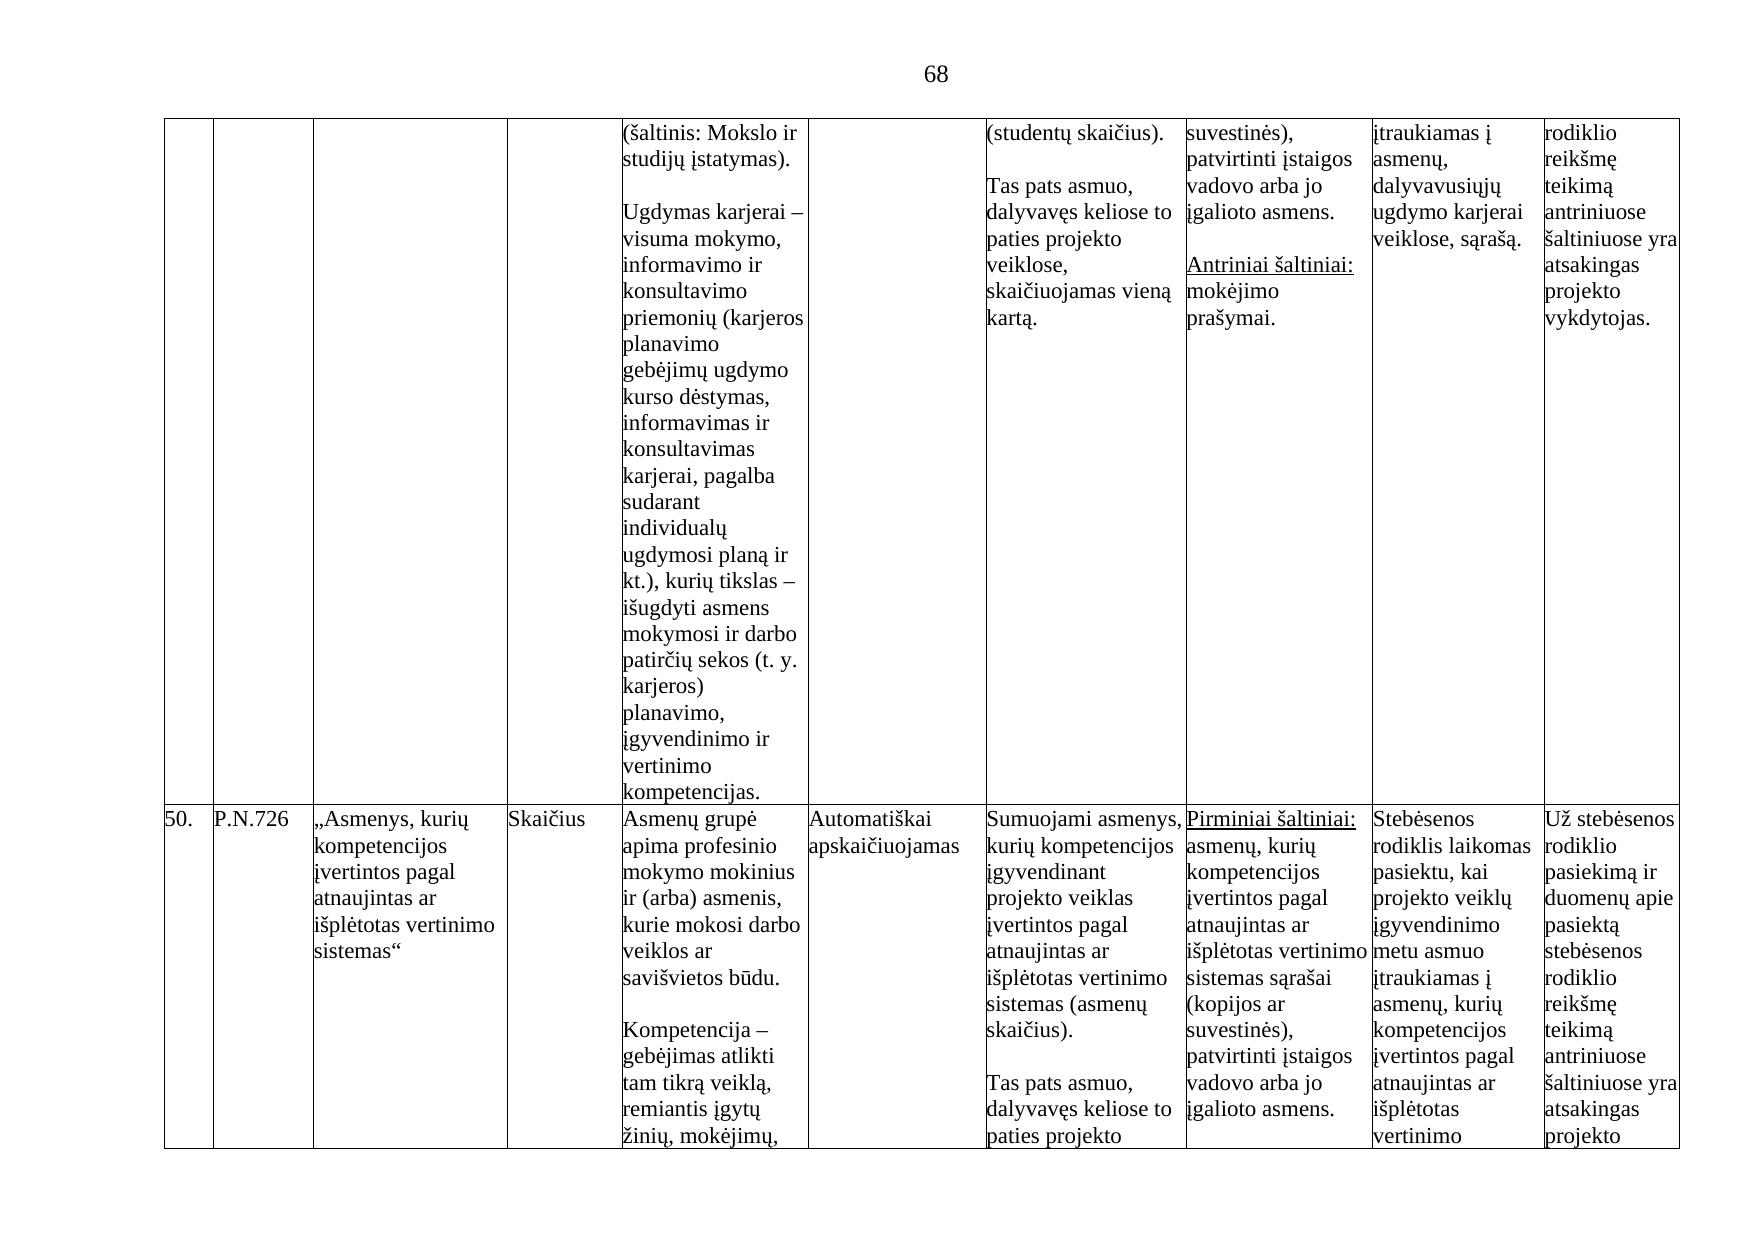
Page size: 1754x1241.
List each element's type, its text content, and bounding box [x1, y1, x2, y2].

table_cell Už stebėsenos rodiklio pasiekimą ir duomenų apie pasiektą stebėsenos rodiklio reikšmę teikimą antriniuose šaltiniuose yra atsakingas projekto [1545, 805, 1679, 1148]
table_cell „Asmenys, kurių kompetencijos įvertintos pagal atnaujintas ar išplėtotas vertinimo sistemas“ [314, 805, 507, 1148]
table_cell [508, 119, 622, 804]
table_cell (studentų skaičius). Tas pats asmuo, dalyvavęs keliose to paties projekto veiklose, skaičiuojamas vieną kartą. [987, 119, 1186, 804]
table_cell suvestinės), patvirtinti įstaigos vadovo arba jo įgalioto asmens. Antriniai šaltiniai: mokėjimo prašymai. [1187, 119, 1372, 804]
table_cell Pirminiai šaltiniai: asmenų, kurių kompetencijos įvertintos pagal atnaujintas ar išplėtotas vertinimo sistemas sąrašai (kopijos ar suvestinės), patvirtinti įstaigos vadovo arba jo įgalioto asmens. [1187, 805, 1372, 1148]
table_cell rodiklio reikšmę teikimą antriniuose šaltiniuose yra atsakingas projekto vykdytojas. [1545, 119, 1679, 804]
table_cell Sumuojami asmenys, kurių kompetencijos įgyvendinant projekto veiklas įvertintos pagal atnaujintas ar išplėtotas vertinimo sistemas (asmenų skaičius). Tas pats asmuo, dalyvavęs keliose to paties projekto [987, 805, 1186, 1148]
table_cell 50. [165, 805, 213, 1148]
table_cell (šaltinis: Mokslo ir studijų įstatymas). Ugdymas karjerai – visuma mokymo, informavimo ir konsultavimo priemonių (karjeros planavimo gebėjimų ugdymo kurso dėstymas, informavimas ir konsultavimas karjerai, pagalba sudarant individualų ugdymosi planą ir kt.), kurių tikslas – išugdyti asmens mokymosi ir darbo patirčių sekos (t. y. karjeros) planavimo, įgyvendinimo ir vertinimo kompetencijas. [623, 119, 808, 804]
table_cell [165, 119, 213, 804]
table_cell P.N.726 [214, 805, 313, 1148]
table_cell įtraukiamas į asmenų, dalyvavusiųjų ugdymo karjerai veiklose, sąrašą. [1373, 119, 1544, 804]
table_cell Automatiškai apskaičiuojamas [809, 805, 986, 1148]
table_cell Skaičius [508, 805, 622, 1148]
table_cell [314, 119, 507, 804]
table_cell [214, 119, 313, 804]
table_cell [809, 119, 986, 804]
table_cell Stebėsenos rodiklis laikomas pasiektu, kai projekto veiklų įgyvendinimo metu asmuo įtraukiamas į asmenų, kurių kompetencijos įvertintos pagal atnaujintas ar išplėtotas vertinimo [1373, 805, 1544, 1148]
table_cell Asmenų grupė apima profesinio mokymo mokinius ir (arba) asmenis, kurie mokosi darbo veiklos ar savišvietos būdu. Kompetencija – gebėjimas atlikti tam tikrą veiklą, remiantis įgytų žinių, mokėjimų, [623, 805, 808, 1148]
